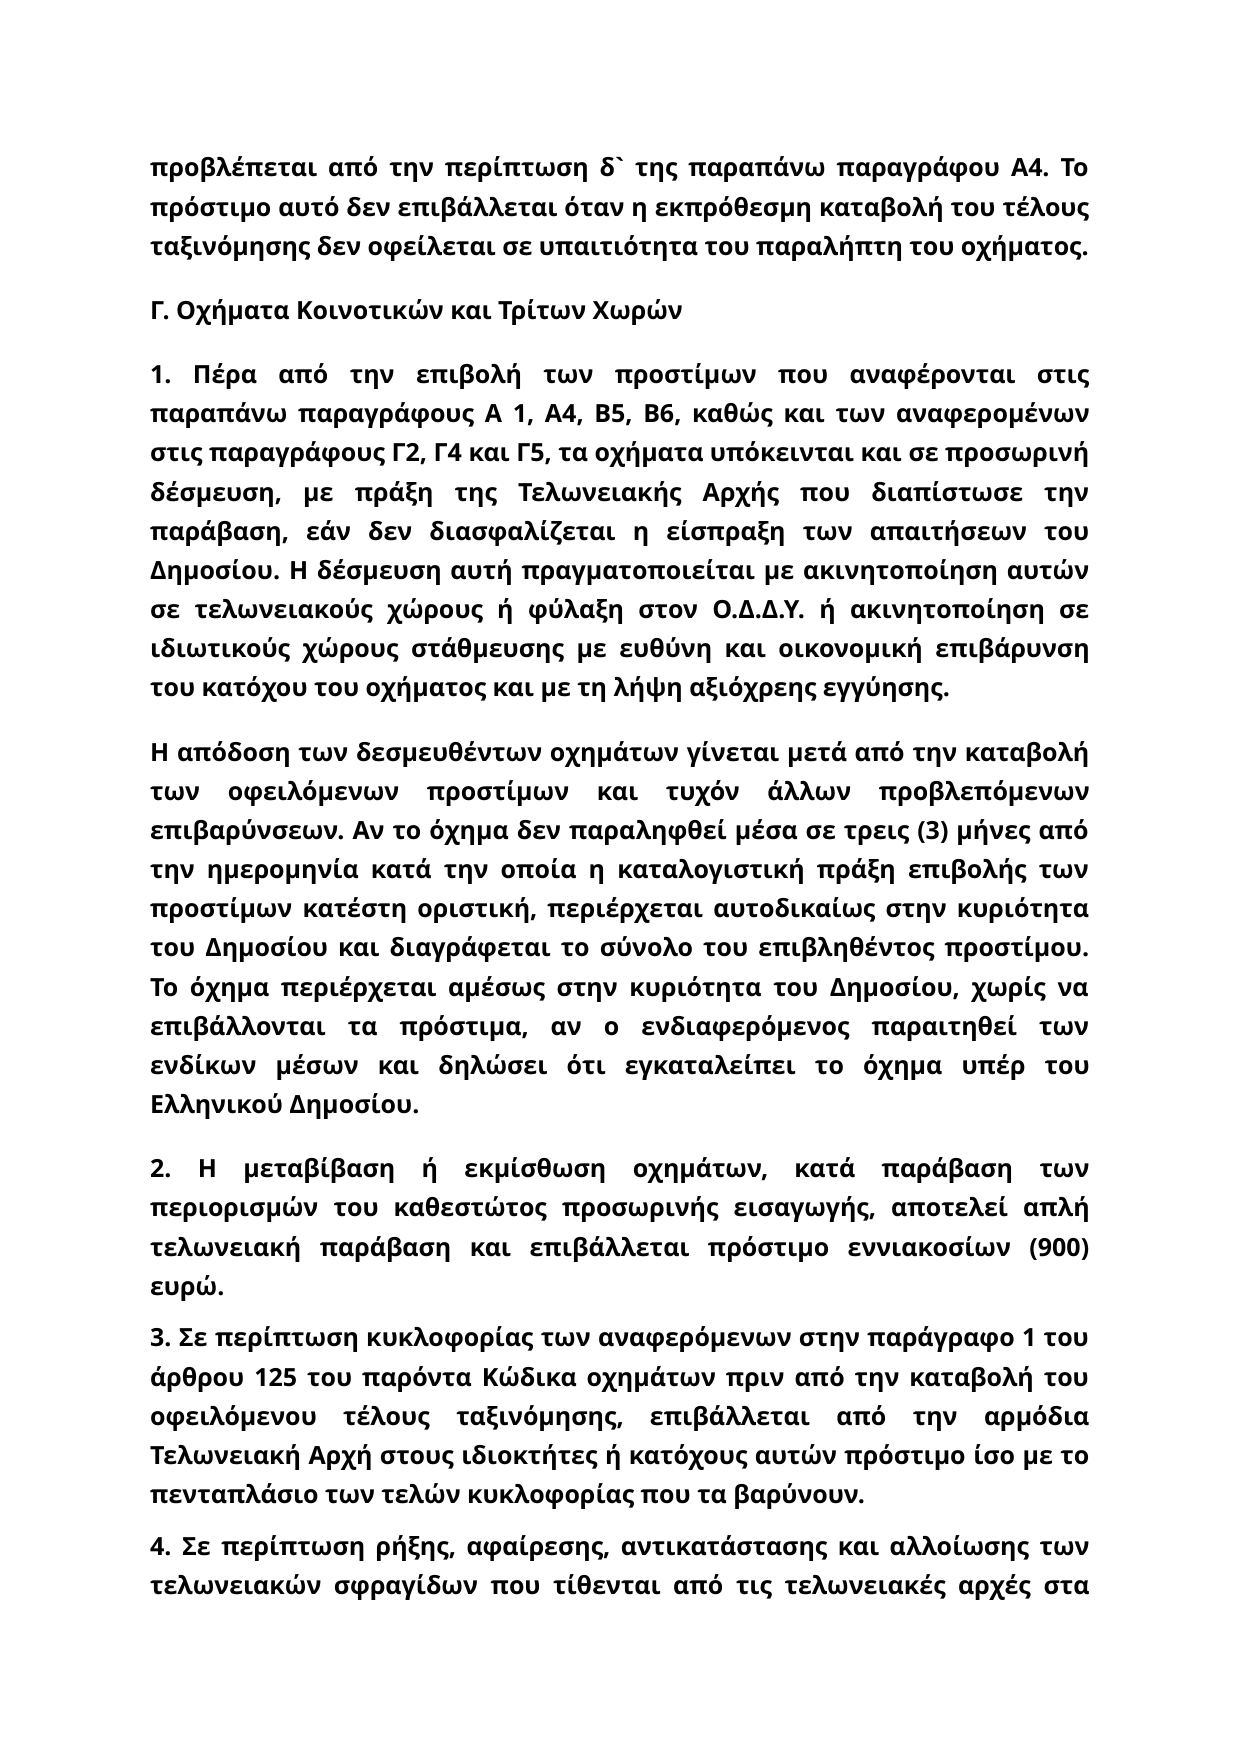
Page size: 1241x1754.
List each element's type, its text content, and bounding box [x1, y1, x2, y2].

text Γ. Οχήματα Κοινοτικών και Τρίτων Χωρών [150, 292, 1090, 327]
text προβλέπεται από την περίπτωση δ` της παραπάνω παραγράφου Α4. Το πρόστιμο αυτό δεν επιβάλλεται όταν η εκπρόθεσμη καταβολή του τέλους ταξινόμησης δεν οφείλεται σε υπαιτιότητα του παραλήπτη του οχήματος. [150, 150, 1090, 262]
text 2. Η μεταβίβαση ή εκμίσθωση οχημάτων, κατά παράβαση των περιορισμών του καθεστώτος προσωρινής εισαγωγής, αποτελεί απλή τελωνειακή παράβαση και επιβάλλεται πρόστιμο εννιακοσίων (900) ευρώ. [150, 1151, 1090, 1302]
text 4. Σε περίπτωση ρήξης, αφαίρεσης, αντικατάστασης και αλλοίωσης των τελωνειακών σφραγίδων που τίθενται από τις τελωνειακές αρχές στα [150, 1528, 1090, 1602]
text 1. Πέρα από την επιβολή των προστίμων που αναφέρονται στις παραπάνω παραγράφους Α 1, Α4, Β5, Β6, καθώς και των αναφερομένων στις παραγράφους Γ2, Γ4 και Γ5, τα οχήματα υπόκεινται και σε προσωρινή δέσμευση, με πράξη της Τελωνειακής Αρχής που διαπίστωσε την παράβαση, εάν δεν διασφαλίζεται η είσπραξη των απαιτήσεων του Δημοσίου. Η δέσμευση αυτή πραγματοποιείται με ακινητοποίηση αυτών σε τελωνειακούς χώρους ή φύλαξη στον Ο.Δ.Δ.Υ. ή ακινητοποίηση σε ιδιωτικούς χώρους στάθμευσης με ευθύνη και οικονομική επιβάρυνση του κατόχου του οχήματος και με τη λήψη αξιόχρεης εγγύησης. [150, 357, 1090, 704]
text 3. Σε περίπτωση κυκλοφορίας των αναφερόμενων στην παράγραφο 1 του άρθρου 125 του παρόντα Κώδικα οχημάτων πριν από την καταβολή του οφειλόμενου τέλους ταξινόμησης, επιβάλλεται από την αρμόδια Τελωνειακή Αρχή στους ιδιοκτήτες ή κατόχους αυτών πρόστιμο ίσο με το πενταπλάσιο των τελών κυκλοφορίας που τα βαρύνουν. [150, 1320, 1090, 1511]
text Η απόδοση των δεσμευθέντων οχημάτων γίνεται μετά από την καταβολή των οφειλόμενων προστίμων και τυχόν άλλων προβλεπόμενων επιβαρύνσεων. Αν το όχημα δεν παραληφθεί μέσα σε τρεις (3) μήνες από την ημερομηνία κατά την οποία η καταλογιστική πράξη επιβολής των προστίμων κατέστη οριστική, περιέρχεται αυτοδικαίως στην κυριότητα του Δημοσίου και διαγράφεται το σύνολο του επιβληθέντος προστίμου. Το όχημα περιέρχεται αμέσως στην κυριότητα του Δημοσίου, χωρίς να επιβάλλονται τα πρόστιμα, αν ο ενδιαφερόμενος παραιτηθεί των ενδίκων μέσων και δηλώσει ότι εγκαταλείπει το όχημα υπέρ του Ελληνικού Δημοσίου. [150, 734, 1090, 1121]
